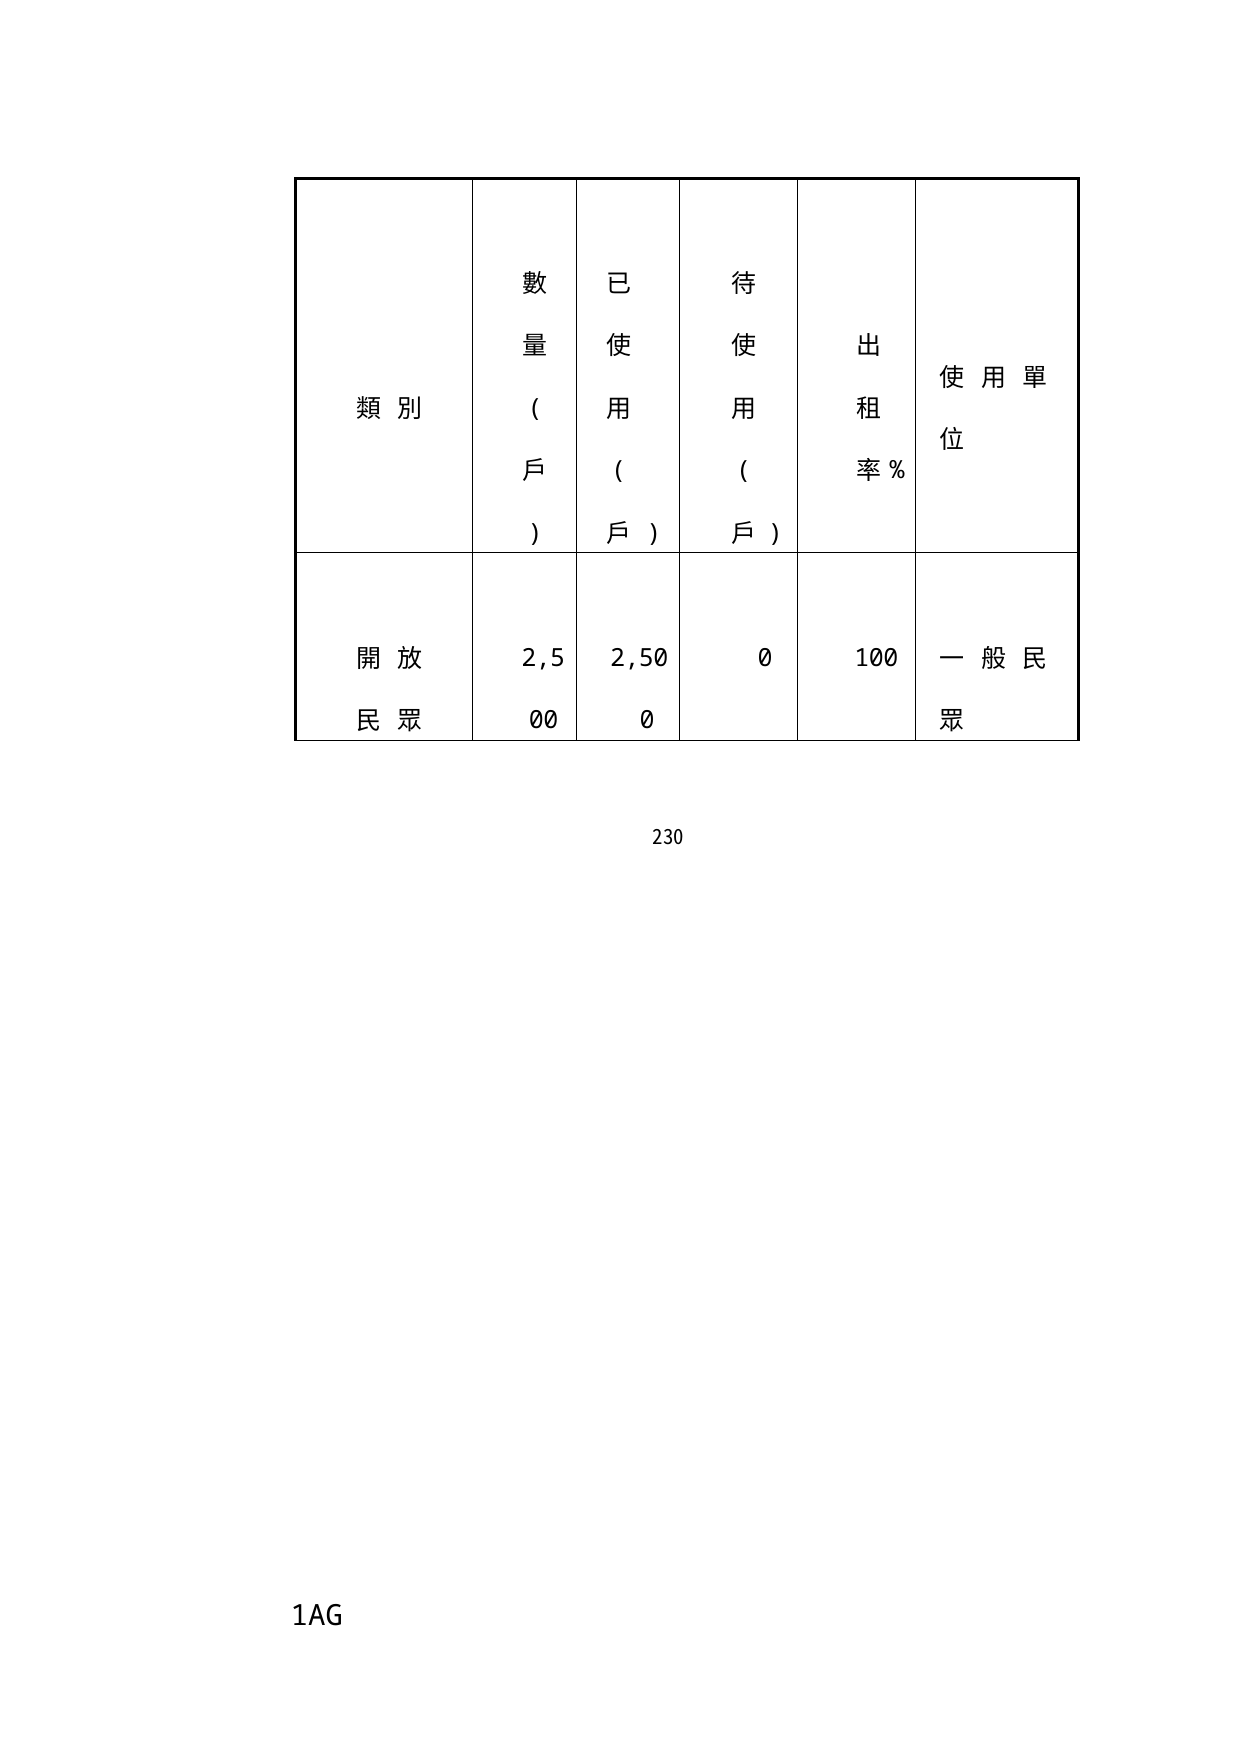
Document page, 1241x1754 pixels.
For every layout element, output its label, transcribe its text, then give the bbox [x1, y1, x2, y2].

table_header 數量 (戶) [473, 180, 576, 552]
table_cell 開放民眾 [297, 553, 472, 740]
table_cell 2,500 [577, 553, 679, 740]
table_header 類別 [297, 180, 472, 552]
table_header 使用單位 [916, 180, 1077, 552]
table_cell 2,500 [473, 553, 576, 740]
table_header 已使用 (戶) [577, 180, 679, 552]
table_header 出租率% [798, 180, 915, 552]
table_cell 100 [798, 553, 915, 740]
table_cell 一般民眾 [916, 553, 1077, 740]
table_header 待使用 (戶) [680, 180, 797, 552]
table_cell 0 [680, 553, 797, 740]
